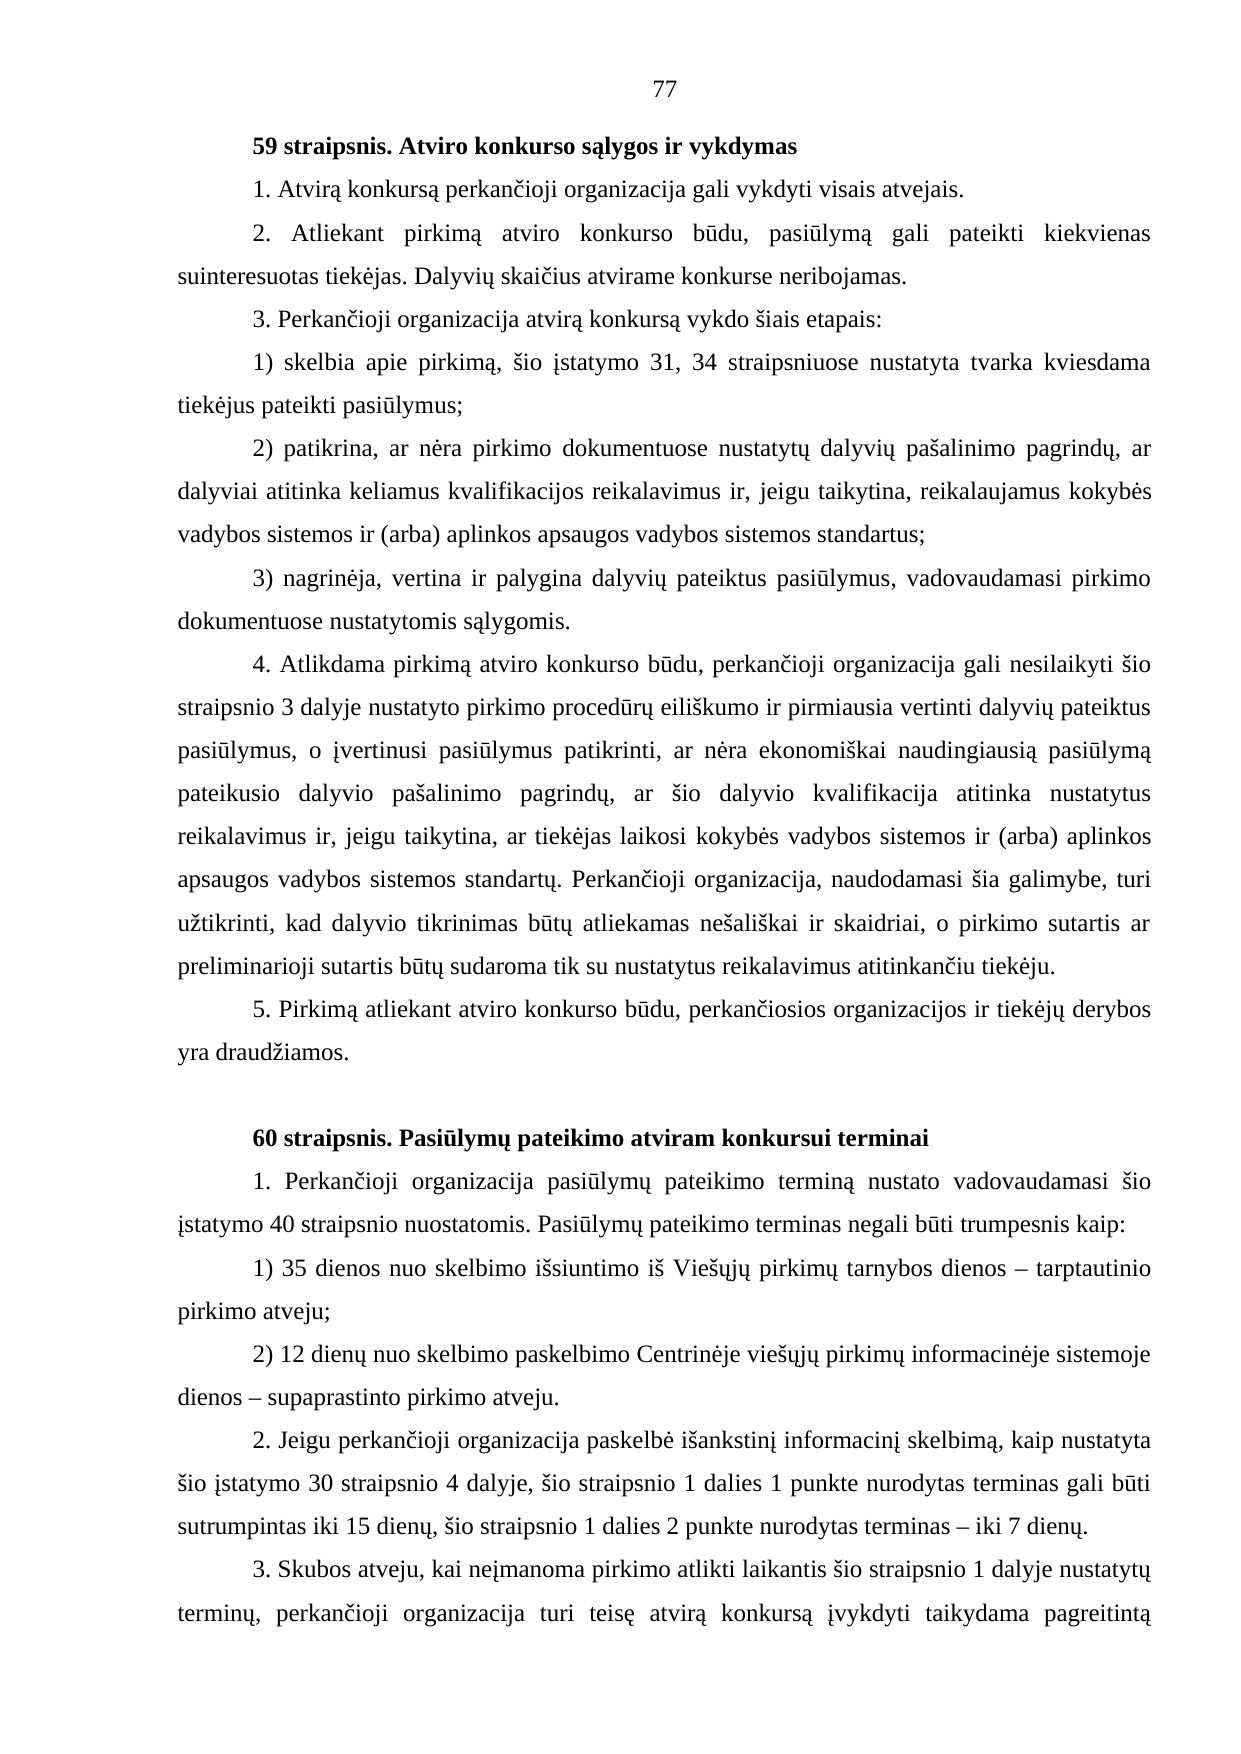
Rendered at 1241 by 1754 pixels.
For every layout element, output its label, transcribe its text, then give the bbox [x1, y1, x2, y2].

text 4. Atlikdama pirkimą atviro konkurso būdu, perkančioji organizacija gali nesilaikyti šio straipsnio 3 dalyje nustatyto pirkimo procedūrų eiliškumo ir pirmiausia vertinti dalyvių pateiktus pasiūlymus, o įvertinusi pasiūlymus patikrinti, ar nėra ekonomiškai naudingiausią pasiūlymą pateikusio dalyvio pašalinimo pagrindų, ar šio dalyvio kvalifikacija atitinka nustatytus reikalavimus ir, jeigu taikytina, ar tiekėjas laikosi kokybės vadybos sistemos ir (arba) aplinkos apsaugos vadybos sistemos standartų. Perkančioji organizacija, naudodamasi šia galimybe, turi užtikrinti, kad dalyvio tikrinimas būtų atliekamas nešališkai ir skaidriai, o pirkimo sutartis ar preliminarioji sutartis būtų sudaroma tik su nustatytus reikalavimus atitinkančiu tiekėju. [177, 649, 1152, 979]
text 1) skelbia apie pirkimą, šio įstatymo 31, 34 straipsniuose nustatyta tvarka kviesdama tiekėjus pateikti pasiūlymus; [177, 347, 1152, 419]
text 1) 35 dienos nuo skelbimo išsiuntimo iš Viešųjų pirkimų tarnybos dienos – tarptautinio pirkimo atveju; [177, 1253, 1152, 1324]
text 3. Skubos atveju, kai neįmanoma pirkimo atlikti laikantis šio straipsnio 1 dalyje nustatytų terminų, perkančioji organizacija turi teisę atvirą konkursą įvykdyti taikydama pagreitintą [177, 1554, 1152, 1626]
text 1. Perkančioji organizacija pasiūlymų pateikimo terminą nustato vadovaudamasi šio įstatymo 40 straipsnio nuostatomis. Pasiūlymų pateikimo terminas negali būti trumpesnis kaip: [177, 1166, 1152, 1238]
text 60 straipsnis. Pasiūlymų pateikimo atviram konkursui terminai [177, 1123, 1152, 1152]
text 2. Jeigu perkančioji organizacija paskelbė išankstinį informacinį skelbimą, kaip nustatyta šio įstatymo 30 straipsnio 4 dalyje, šio straipsnio 1 dalies 1 punkte nurodytas terminas gali būti sutrumpintas iki 15 dienų, šio straipsnio 1 dalies 2 punkte nurodytas terminas – iki 7 dienų. [177, 1425, 1152, 1540]
text 59 straipsnis. Atviro konkurso sąlygos ir vykdymas [177, 131, 1152, 160]
text 3) nagrinėja, vertina ir palygina dalyvių pateiktus pasiūlymus, vadovaudamasi pirkimo dokumentuose nustatytomis sąlygomis. [177, 563, 1152, 634]
text 5. Pirkimą atliekant atviro konkurso būdu, perkančiosios organizacijos ir tiekėjų derybos yra draudžiamos. [177, 994, 1152, 1066]
text 1. Atvirą konkursą perkančioji organizacija gali vykdyti visais atvejais. [177, 174, 1152, 203]
text 2. Atliekant pirkimą atviro konkurso būdu, pasiūlymą gali pateikti kiekvienas suinteresuotas tiekėjas. Dalyvių skaičius atvirame konkurse neribojamas. [177, 218, 1152, 289]
text 2) patikrina, ar nėra pirkimo dokumentuose nustatytų dalyvių pašalinimo pagrindų, ar dalyviai atitinka keliamus kvalifikacijos reikalavimus ir, jeigu taikytina, reikalaujamus kokybės vadybos sistemos ir (arba) aplinkos apsaugos vadybos sistemos standartus; [177, 433, 1152, 548]
text 2) 12 dienų nuo skelbimo paskelbimo Centrinėje viešųjų pirkimų informacinėje sistemoje dienos – supaprastinto pirkimo atveju. [177, 1339, 1152, 1411]
text 3. Perkančioji organizacija atvirą konkursą vykdo šiais etapais: [177, 304, 1152, 333]
